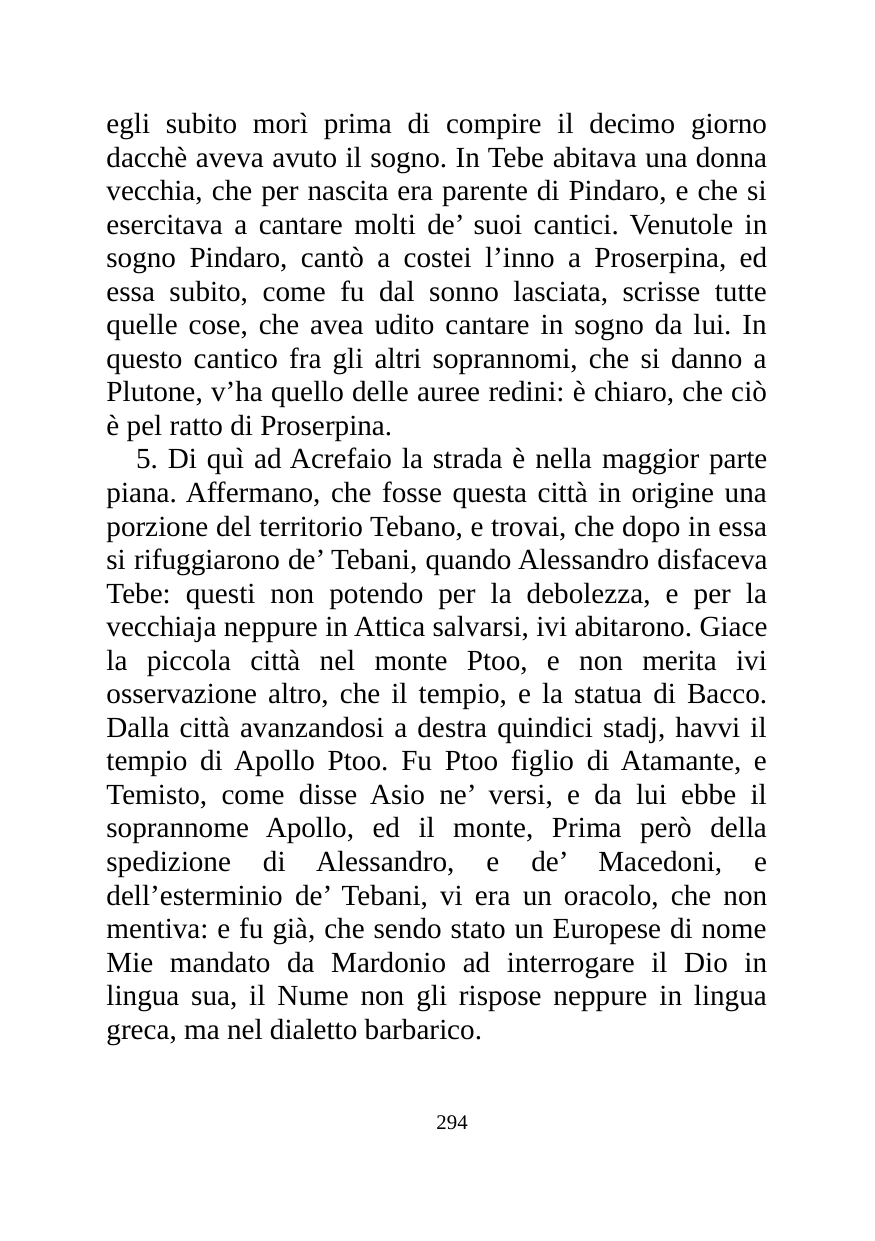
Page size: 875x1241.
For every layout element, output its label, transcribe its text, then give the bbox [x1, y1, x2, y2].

text 5. Di quì ad Acrefaio la strada è nella maggior parte piana. Affermano, che fosse questa città in origine una porzione del territorio Tebano, e trovai, che dopo in essa si rifuggiarono de’ Tebani, quando Alessandro disfaceva Tebe: questi non potendo per la debolezza, e per la vecchiaja neppure in Attica salvarsi, ivi abitarono. Giace la piccola città nel monte Ptoo, e non merita ivi osservazione altro, che il tempio, e la statua di Bacco. Dalla città avanzandosi a destra quindici stadj, havvi il tempio di Apollo Ptoo. Fu Ptoo figlio di Atamante, e Temisto, come disse Asio ne’ versi, e da lui ebbe il soprannome Apollo, ed il monte, Prima però della spedizione di Alessandro, e de’ Macedoni, e dell’esterminio de’ Tebani, vi era un oracolo, che non mentiva: e fu già, che sendo stato un Europese di nome Mie mandato da Mardonio ad interrogare il Dio in lingua sua, il Nume non gli rispose neppure in lingua greca, ma nel dialetto barbarico. [106, 442, 768, 1045]
text egli subito morì prima di compire il decimo giorno dacchè aveva avuto il sogno. In Tebe abitava una donna vecchia, che per nascita era parente di Pindaro, e che si esercitava a cantare molti de’ suoi cantici. Venutole in sogno Pindaro, cantò a costei l’inno a Proserpina, ed essa subito, come fu dal sonno lasciata, scrisse tutte quelle cose, che avea udito cantare in sogno da lui. In questo cantico fra gli altri soprannomi, che si danno a Plutone, v’ha quello delle auree redini: è chiaro, che ciò è pel ratto di Proserpina. [106, 106, 768, 442]
